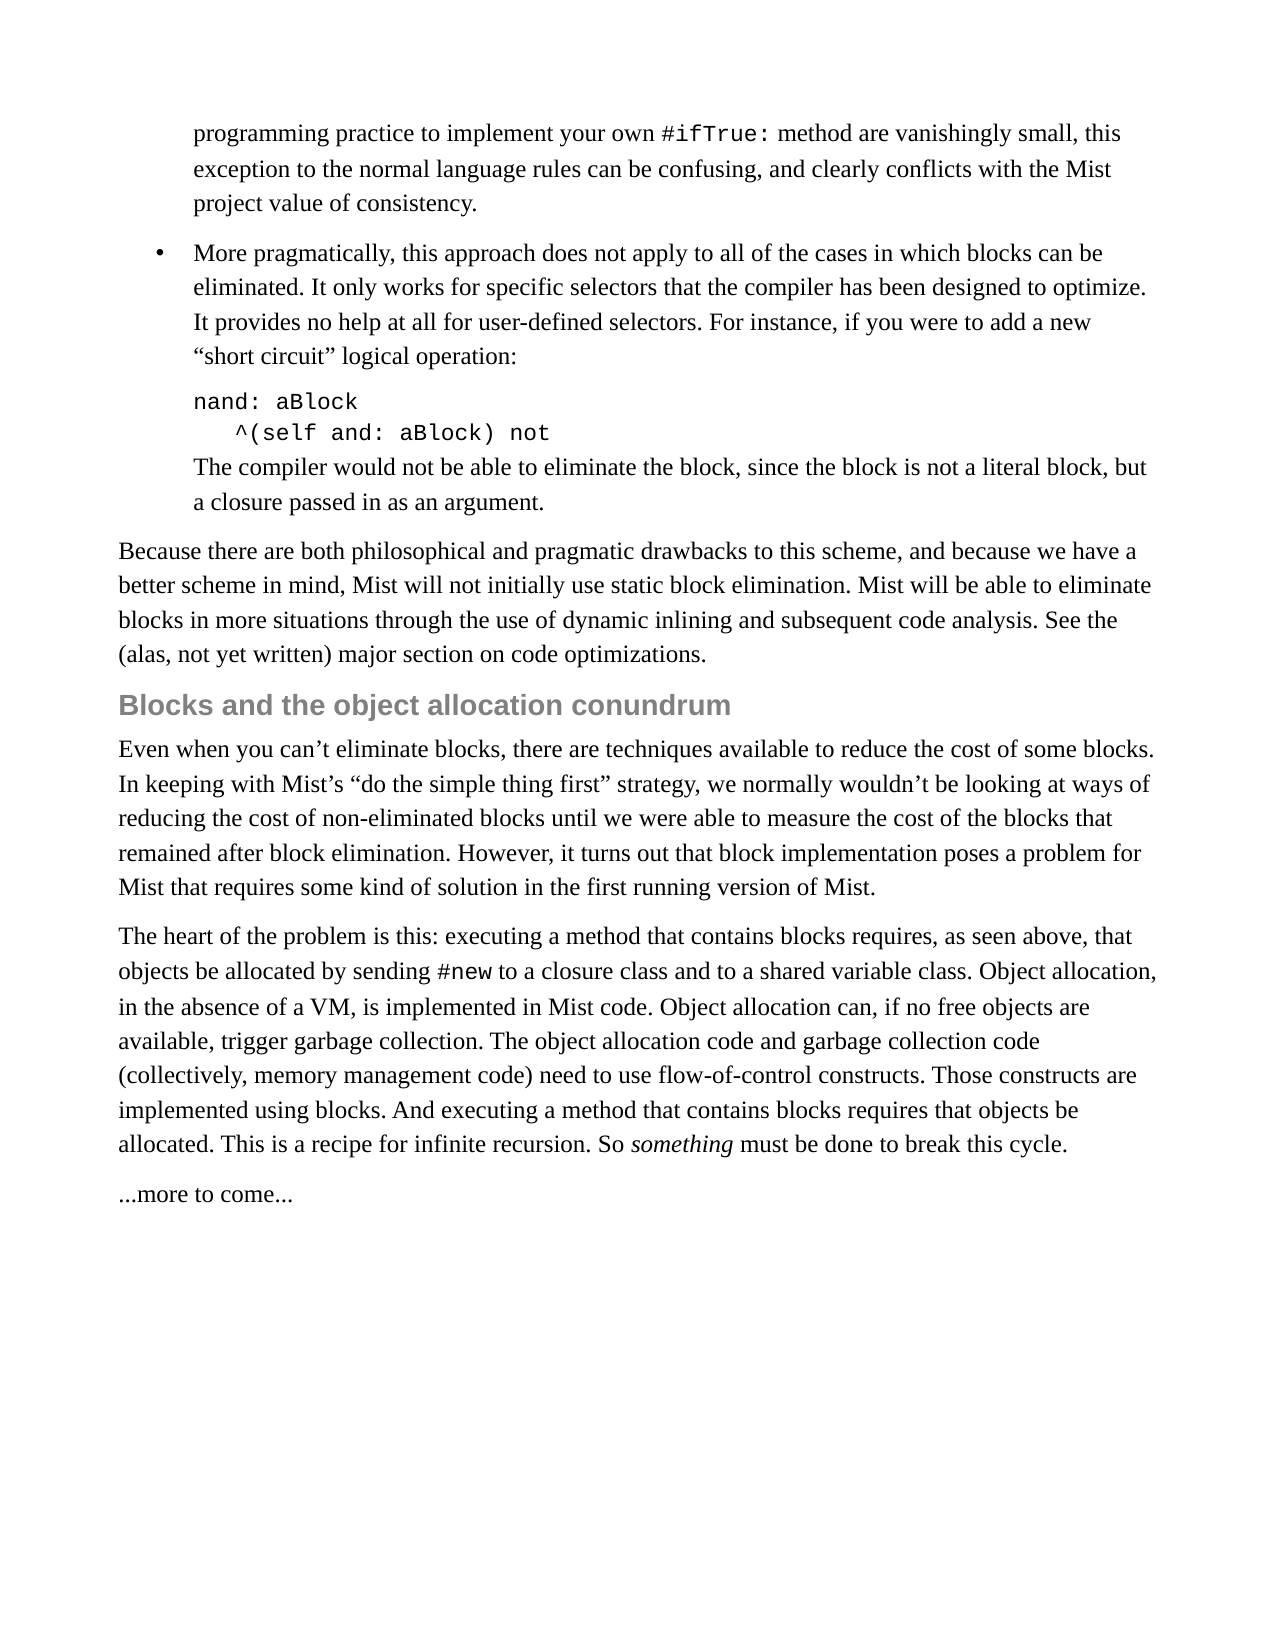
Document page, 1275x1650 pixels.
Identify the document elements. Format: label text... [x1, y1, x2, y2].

text The heart of the problem is this: executing a method that contains blocks requires, as seen above, that objects be allocated by sending #new to a closure class and to a shared variable class. Object allocation, in the absence of a VM, is implemented in Mist code. Object allocation can, if no free objects are available, trigger garbage collection. The object allocation code and garbage collection code (collectively, memory management code) need to use flow-of-control constructs. Those constructs are implemented using blocks. And executing a method that contains blocks requires that objects be allocated. This is a recipe for infinite recursion. So something must be done to break this cycle. [118, 921, 1157, 1158]
list The compiler would not be able to eliminate the block, since the block is not a literal block, but a closure passed in as an argument. [156, 452, 1157, 515]
list ^(self and: aBlock) not [156, 421, 1157, 447]
subtitle Blocks and the object allocation conundrum [118, 688, 1157, 722]
list More pragmatically, this approach does not apply to all of the cases in which blocks can be eliminated. It only works for specific selectors that the compiler has been designed to optimize. It provides no help at all for user-defined selectors. For instance, if you were to add a new “short circuit” logical operation: [156, 238, 1157, 370]
text Because there are both philosophical and pragmatic drawbacks to this scheme, and because we have a better scheme in mind, Mist will not initially use static block elimination. Mist will be able to eliminate blocks in more situations through the use of dynamic inlining and subsequent code analysis. See the (alas, not yet written) major section on code optimizations. [118, 536, 1157, 668]
list nand: aBlock [156, 390, 1157, 416]
list programming practice to implement your own #ifTrue: method are vanishingly small, this exception to the normal language rules can be confusing, and clearly conflicts with the Mist project value of consistency. [156, 118, 1157, 217]
text ...more to come... [118, 1179, 1157, 1207]
text Even when you can’t eliminate blocks, there are techniques available to reduce the cost of some blocks. In keeping with Mist’s “do the simple thing first” strategy, we normally wouldn’t be looking at ways of reducing the cost of non-eliminated blocks until we were able to measure the cost of the blocks that remained after block elimination. However, it turns out that block implementation poses a problem for Mist that requires some kind of solution in the first running version of Mist. [118, 734, 1157, 901]
